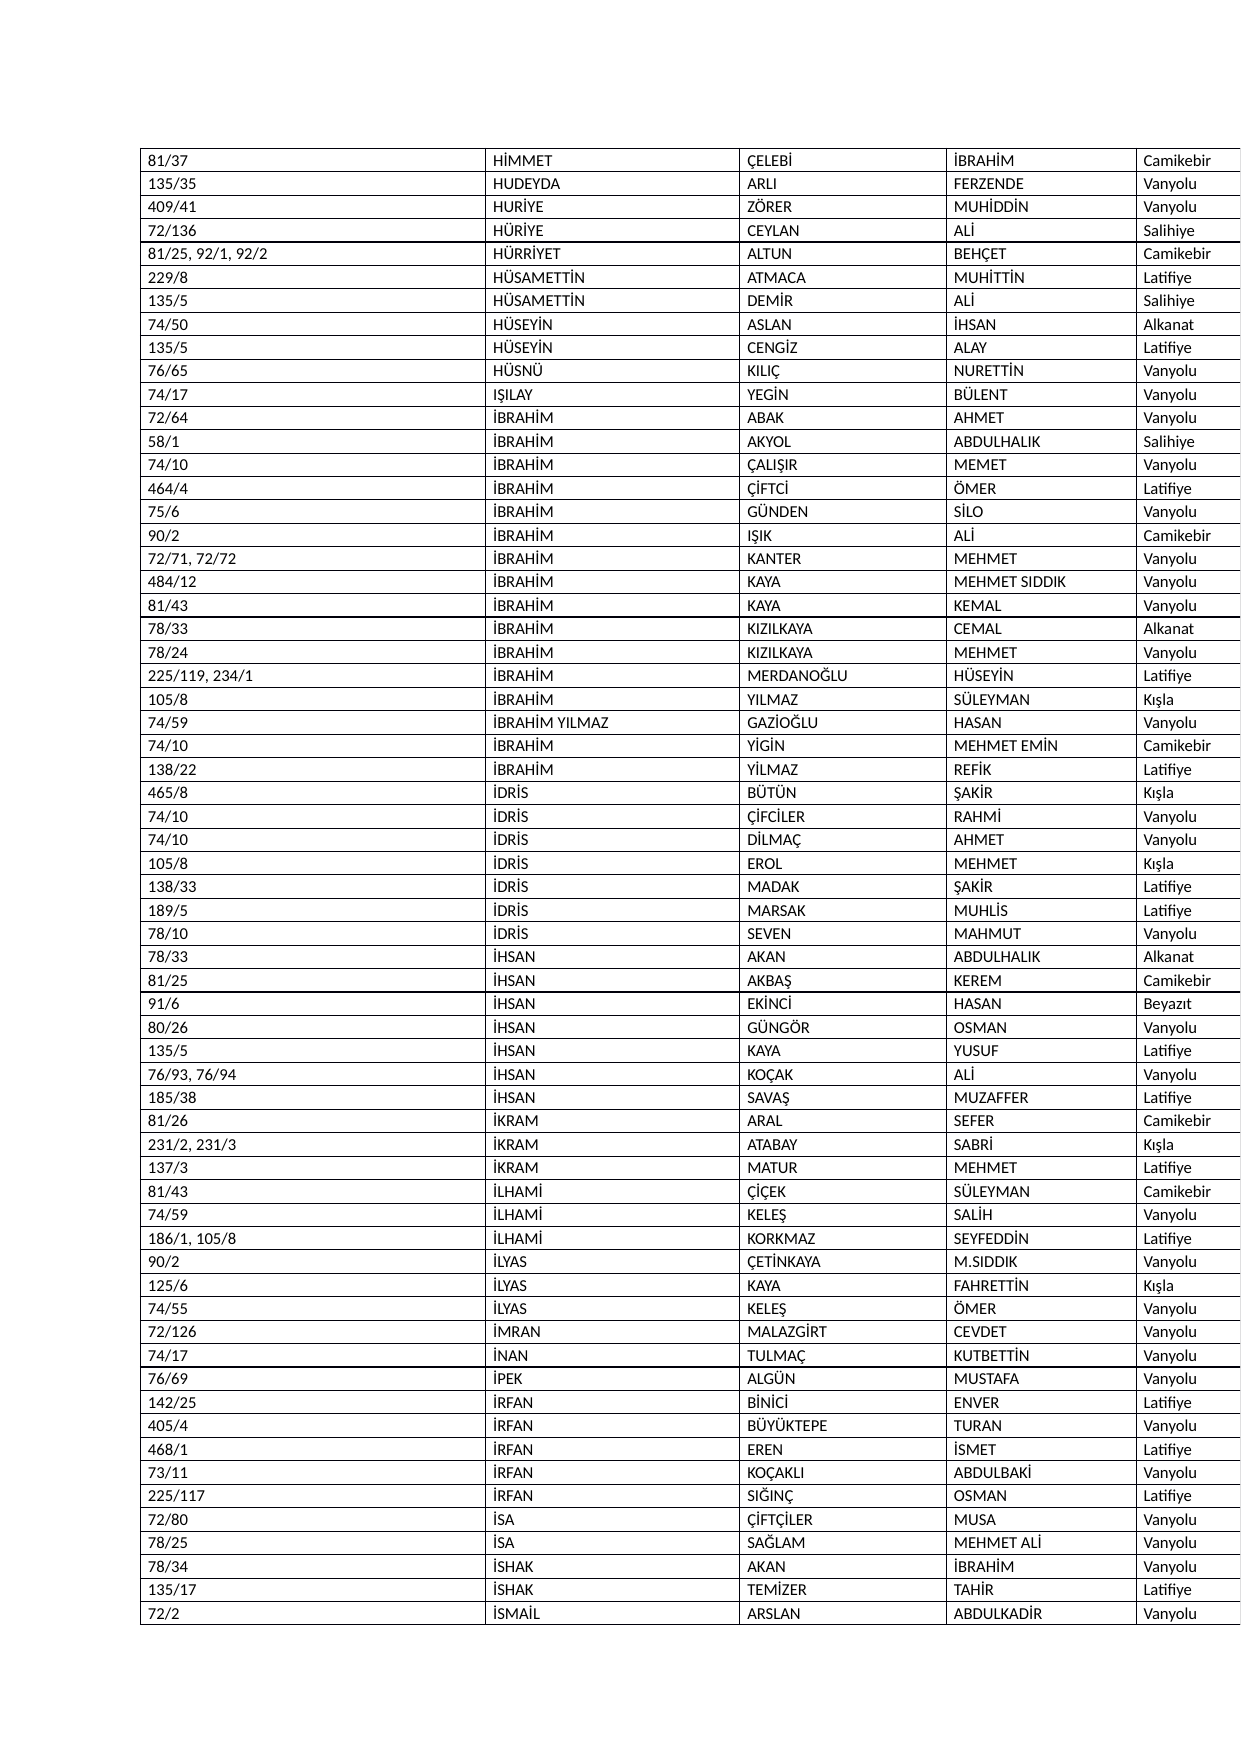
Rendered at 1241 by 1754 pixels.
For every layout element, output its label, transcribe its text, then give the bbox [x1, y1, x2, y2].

table_cell MEHMET [947, 852, 1136, 874]
table_cell KOÇAK [740, 1063, 946, 1085]
table_cell MEHMET [947, 547, 1136, 569]
table_cell Vanyolu [1137, 1555, 1240, 1577]
table_cell MEHMET SIDDIK [947, 571, 1136, 593]
table_cell CENGİZ [740, 336, 946, 359]
table_cell 405/4 [141, 1414, 485, 1437]
table_cell Latifiye [1137, 1086, 1240, 1109]
table_cell BÜYÜKTEPE [740, 1414, 946, 1437]
table_cell Vanyolu [1137, 1508, 1240, 1531]
table_cell İKRAM [486, 1110, 739, 1132]
table_cell Camikebir [1137, 243, 1240, 265]
table_cell GÜNDEN [740, 500, 946, 523]
table_cell Kışla [1137, 782, 1240, 804]
table_cell İBRAHİM [486, 735, 739, 757]
table_cell MEHMET [947, 1157, 1136, 1179]
table_cell İHSAN [947, 313, 1136, 335]
table_cell 74/10 [141, 829, 485, 851]
table_cell 58/1 [141, 430, 485, 452]
table_cell 468/1 [141, 1438, 485, 1460]
table_cell Vanyolu [1137, 922, 1240, 944]
table_cell ÖMER [947, 477, 1136, 499]
table_cell MUZAFFER [947, 1086, 1136, 1109]
table_cell HASAN [947, 993, 1136, 1015]
table_cell EKİNCİ [740, 993, 946, 1015]
table_cell 78/25 [141, 1532, 485, 1554]
table_cell İDRİS [486, 899, 739, 921]
table_cell Latifiye [1137, 1157, 1240, 1179]
table_cell ÇETİNKAYA [740, 1250, 946, 1273]
table_cell Latifiye [1137, 875, 1240, 898]
table_cell Alkanat [1137, 313, 1240, 335]
table_cell SIĞINÇ [740, 1485, 946, 1507]
table_cell İDRİS [486, 922, 739, 944]
table_cell KEMAL [947, 594, 1136, 616]
table_cell 73/11 [141, 1461, 485, 1484]
table_cell ALTUN [740, 243, 946, 265]
table_cell Latifiye [1137, 1438, 1240, 1460]
table_cell TAHİR [947, 1579, 1136, 1601]
table_cell Vanyolu [1137, 1204, 1240, 1226]
table_cell ABDULHALIK [947, 430, 1136, 452]
table_cell SABRİ [947, 1133, 1136, 1156]
table_cell SAĞLAM [740, 1532, 946, 1554]
table_cell 76/69 [141, 1368, 485, 1390]
table_cell 78/33 [141, 946, 485, 968]
table_cell MERDANOĞLU [740, 664, 946, 687]
table_cell 81/26 [141, 1110, 485, 1132]
table_cell KILIÇ [740, 360, 946, 382]
table_cell SEFER [947, 1110, 1136, 1132]
table_cell ATMACA [740, 266, 946, 288]
table_cell MEHMET [947, 641, 1136, 663]
table_cell ÇİFTÇİLER [740, 1508, 946, 1531]
table_cell HÜRRİYET [486, 243, 739, 265]
table_cell KOÇAKLI [740, 1461, 946, 1484]
table_cell ARLI [740, 172, 946, 194]
table_cell 135/5 [141, 336, 485, 359]
table_cell ZÖRER [740, 196, 946, 218]
table_cell MATUR [740, 1157, 946, 1179]
table_cell ALİ [947, 289, 1136, 312]
table_cell YUSUF [947, 1039, 1136, 1062]
table_cell ÇİFCİLER [740, 805, 946, 827]
table_cell Vanyolu [1137, 407, 1240, 429]
table_cell Vanyolu [1137, 547, 1240, 569]
table_cell 135/17 [141, 1579, 485, 1601]
table_cell Kışla [1137, 1274, 1240, 1296]
table_cell 484/12 [141, 571, 485, 593]
table_cell Latifiye [1137, 477, 1240, 499]
table_cell Latifiye [1137, 336, 1240, 359]
table_cell ÇİÇEK [740, 1180, 946, 1202]
table_cell EREN [740, 1438, 946, 1460]
table_cell HURİYE [486, 196, 739, 218]
table_cell İBRAHİM [486, 641, 739, 663]
table_cell 72/2 [141, 1602, 485, 1624]
table_cell MAHMUT [947, 922, 1136, 944]
table_cell İHSAN [486, 1086, 739, 1109]
table_cell Vanyolu [1137, 1368, 1240, 1390]
table_cell İLYAS [486, 1297, 739, 1319]
table_cell 81/25, 92/1, 92/2 [141, 243, 485, 265]
table_cell 81/25 [141, 969, 485, 991]
table_cell İSHAK [486, 1555, 739, 1577]
table_cell 81/37 [141, 149, 485, 171]
table_cell İRFAN [486, 1438, 739, 1460]
table_cell YİLMAZ [740, 758, 946, 781]
table_cell Vanyolu [1137, 1016, 1240, 1038]
table_cell Vanyolu [1137, 711, 1240, 734]
table_cell SİLO [947, 500, 1136, 523]
table_cell 91/6 [141, 993, 485, 1015]
table_cell Vanyolu [1137, 641, 1240, 663]
table_cell 105/8 [141, 688, 485, 710]
table_cell 72/136 [141, 219, 485, 241]
table_cell ABDULKADİR [947, 1602, 1136, 1624]
table_cell MUHİDDİN [947, 196, 1136, 218]
table_cell İBRAHİM [947, 1555, 1136, 1577]
table_cell YİGİN [740, 735, 946, 757]
table_cell ALİ [947, 219, 1136, 241]
table_cell FAHRETTİN [947, 1274, 1136, 1296]
table_cell SAVAŞ [740, 1086, 946, 1109]
table_cell Vanyolu [1137, 454, 1240, 476]
table_cell ÇELEBİ [740, 149, 946, 171]
table_cell ÇALIŞIR [740, 454, 946, 476]
table_cell İHSAN [486, 946, 739, 968]
table_cell ARAL [740, 1110, 946, 1132]
table_cell ENVER [947, 1391, 1136, 1413]
table_cell Camikebir [1137, 1180, 1240, 1202]
table_cell YILMAZ [740, 688, 946, 710]
table_cell Latifiye [1137, 1485, 1240, 1507]
table_cell 72/80 [141, 1508, 485, 1531]
table_cell Vanyolu [1137, 360, 1240, 382]
table_cell Vanyolu [1137, 594, 1240, 616]
table_cell SÜLEYMAN [947, 1180, 1136, 1202]
table_cell İSMET [947, 1438, 1136, 1460]
table_cell İRFAN [486, 1414, 739, 1437]
table_cell İBRAHİM [486, 477, 739, 499]
table_cell HÜSNÜ [486, 360, 739, 382]
table_cell 78/34 [141, 1555, 485, 1577]
table_cell Vanyolu [1137, 1532, 1240, 1554]
table_cell Alkanat [1137, 946, 1240, 968]
table_cell ABAK [740, 407, 946, 429]
table_cell ALAY [947, 336, 1136, 359]
table_cell İSMAİL [486, 1602, 739, 1624]
table_cell SEVEN [740, 922, 946, 944]
table_cell Vanyolu [1137, 500, 1240, 523]
table_cell İBRAHİM YILMAZ [486, 711, 739, 734]
table_cell 74/59 [141, 711, 485, 734]
table_cell İMRAN [486, 1321, 739, 1343]
table_cell HASAN [947, 711, 1136, 734]
table_cell 138/33 [141, 875, 485, 898]
table_cell 225/119, 234/1 [141, 664, 485, 687]
table_cell KEREM [947, 969, 1136, 991]
table_cell KORKMAZ [740, 1227, 946, 1249]
table_cell KAYA [740, 1274, 946, 1296]
table_cell ATABAY [740, 1133, 946, 1156]
table_cell 72/126 [141, 1321, 485, 1343]
table_cell 74/10 [141, 454, 485, 476]
table_cell ABDULHALIK [947, 946, 1136, 968]
table_cell KUTBETTİN [947, 1344, 1136, 1366]
table_cell İPEK [486, 1368, 739, 1390]
table_cell Vanyolu [1137, 1461, 1240, 1484]
table_cell İBRAHİM [486, 524, 739, 546]
table_cell KAYA [740, 1039, 946, 1062]
table_cell Vanyolu [1137, 1321, 1240, 1343]
table_cell İBRAHİM [486, 618, 739, 640]
table_cell Vanyolu [1137, 1250, 1240, 1273]
table_cell ALİ [947, 524, 1136, 546]
table_cell Vanyolu [1137, 1414, 1240, 1437]
table_cell Latifiye [1137, 664, 1240, 687]
table_cell 81/43 [141, 1180, 485, 1202]
table_cell Kışla [1137, 1133, 1240, 1156]
table_cell TULMAÇ [740, 1344, 946, 1366]
table_cell NURETTİN [947, 360, 1136, 382]
table_cell İBRAHİM [486, 594, 739, 616]
table_cell IŞILAY [486, 383, 739, 406]
table_cell İHSAN [486, 1063, 739, 1085]
table_cell ALGÜN [740, 1368, 946, 1390]
table_cell HUDEYDA [486, 172, 739, 194]
table_cell HÜSEYİN [947, 664, 1136, 687]
table_cell TEMİZER [740, 1579, 946, 1601]
table_cell Latifiye [1137, 1579, 1240, 1601]
table_cell 189/5 [141, 899, 485, 921]
table_cell ARSLAN [740, 1602, 946, 1624]
table_cell Alkanat [1137, 618, 1240, 640]
table_cell 135/5 [141, 289, 485, 312]
table_cell Camikebir [1137, 149, 1240, 171]
table_cell 74/10 [141, 735, 485, 757]
table_cell Latifiye [1137, 758, 1240, 781]
table_cell REFİK [947, 758, 1136, 781]
table_cell İBRAHİM [947, 149, 1136, 171]
table_cell 90/2 [141, 524, 485, 546]
table_cell Latifiye [1137, 899, 1240, 921]
table_cell İDRİS [486, 852, 739, 874]
table_cell 81/43 [141, 594, 485, 616]
table_cell 225/117 [141, 1485, 485, 1507]
table_cell 76/65 [141, 360, 485, 382]
table_cell İLYAS [486, 1274, 739, 1296]
table_cell CEYLAN [740, 219, 946, 241]
table_cell Camikebir [1137, 969, 1240, 991]
table_cell 105/8 [141, 852, 485, 874]
table_cell Kışla [1137, 852, 1240, 874]
table_cell Salihiye [1137, 430, 1240, 452]
table_cell İDRİS [486, 805, 739, 827]
table_cell 74/17 [141, 1344, 485, 1366]
table_cell ŞAKİR [947, 782, 1136, 804]
table_cell 138/22 [141, 758, 485, 781]
table_cell SÜLEYMAN [947, 688, 1136, 710]
table_cell KAYA [740, 571, 946, 593]
table_cell Vanyolu [1137, 1344, 1240, 1366]
table_cell KELEŞ [740, 1204, 946, 1226]
table_cell Salihiye [1137, 289, 1240, 312]
table_cell BÜTÜN [740, 782, 946, 804]
table_cell MARSAK [740, 899, 946, 921]
table_cell MEHMET ALİ [947, 1532, 1136, 1554]
table_cell TURAN [947, 1414, 1136, 1437]
table_cell HÜSAMETTİN [486, 289, 739, 312]
table_cell Vanyolu [1137, 1063, 1240, 1085]
table_cell HÜSEYİN [486, 336, 739, 359]
table_cell İDRİS [486, 829, 739, 851]
table_cell İLHAMİ [486, 1204, 739, 1226]
table_cell 74/55 [141, 1297, 485, 1319]
table_cell 74/17 [141, 383, 485, 406]
table_cell RAHMİ [947, 805, 1136, 827]
table_cell AKBAŞ [740, 969, 946, 991]
table_cell HÜSEYİN [486, 313, 739, 335]
table_cell İLHAMİ [486, 1227, 739, 1249]
table_cell 142/25 [141, 1391, 485, 1413]
table_cell Latifiye [1137, 266, 1240, 288]
table_cell İHSAN [486, 993, 739, 1015]
table_cell Vanyolu [1137, 1602, 1240, 1624]
table_cell İBRAHİM [486, 758, 739, 781]
table_cell Camikebir [1137, 735, 1240, 757]
table_cell ABDULBAKİ [947, 1461, 1136, 1484]
table_cell 125/6 [141, 1274, 485, 1296]
table_cell BİNİCİ [740, 1391, 946, 1413]
table_cell ÇİFTCİ [740, 477, 946, 499]
table_cell AHMET [947, 829, 1136, 851]
table_cell AKYOL [740, 430, 946, 452]
table_cell MEMET [947, 454, 1136, 476]
table_cell AKAN [740, 1555, 946, 1577]
table_cell İHSAN [486, 969, 739, 991]
table_cell GÜNGÖR [740, 1016, 946, 1038]
table_cell ASLAN [740, 313, 946, 335]
table_cell AKAN [740, 946, 946, 968]
table_cell 135/5 [141, 1039, 485, 1062]
table_cell İBRAHİM [486, 571, 739, 593]
table_cell MUHİTTİN [947, 266, 1136, 288]
table_cell İSA [486, 1532, 739, 1554]
table_cell KIZILKAYA [740, 641, 946, 663]
table_cell HÜRİYE [486, 219, 739, 241]
table_cell KELEŞ [740, 1297, 946, 1319]
table_cell DİLMAÇ [740, 829, 946, 851]
table_cell Vanyolu [1137, 829, 1240, 851]
table_cell Vanyolu [1137, 1297, 1240, 1319]
table_cell 90/2 [141, 1250, 485, 1273]
table_cell Latifiye [1137, 1039, 1240, 1062]
table_cell 464/4 [141, 477, 485, 499]
table_cell CEMAL [947, 618, 1136, 640]
table_cell ŞAKİR [947, 875, 1136, 898]
table_cell Latifiye [1137, 1391, 1240, 1413]
table_cell İSHAK [486, 1579, 739, 1601]
table_cell Vanyolu [1137, 383, 1240, 406]
table_cell İBRAHİM [486, 688, 739, 710]
table_cell KIZILKAYA [740, 618, 946, 640]
table_cell İBRAHİM [486, 547, 739, 569]
table_cell Kışla [1137, 688, 1240, 710]
table_cell 465/8 [141, 782, 485, 804]
table_cell Latifiye [1137, 1227, 1240, 1249]
table_cell YEGİN [740, 383, 946, 406]
table_cell OSMAN [947, 1485, 1136, 1507]
table_cell İRFAN [486, 1485, 739, 1507]
table_cell 78/33 [141, 618, 485, 640]
table_cell 80/26 [141, 1016, 485, 1038]
table_cell SALİH [947, 1204, 1136, 1226]
table_cell Vanyolu [1137, 805, 1240, 827]
table_cell 75/6 [141, 500, 485, 523]
table_cell 185/38 [141, 1086, 485, 1109]
table_cell 76/93, 76/94 [141, 1063, 485, 1085]
table_cell Vanyolu [1137, 172, 1240, 194]
table_cell HÜSAMETTİN [486, 266, 739, 288]
table_cell İRFAN [486, 1391, 739, 1413]
table_cell 72/64 [141, 407, 485, 429]
table_cell MADAK [740, 875, 946, 898]
table_cell 229/8 [141, 266, 485, 288]
table_cell İBRAHİM [486, 407, 739, 429]
table_cell MUSTAFA [947, 1368, 1136, 1390]
table_cell İHSAN [486, 1039, 739, 1062]
table_cell İBRAHİM [486, 664, 739, 687]
table_cell FERZENDE [947, 172, 1136, 194]
table_cell İKRAM [486, 1133, 739, 1156]
table_cell 137/3 [141, 1157, 485, 1179]
table_cell İDRİS [486, 875, 739, 898]
table_cell Beyazıt [1137, 993, 1240, 1015]
table_cell OSMAN [947, 1016, 1136, 1038]
table_cell 186/1, 105/8 [141, 1227, 485, 1249]
table_cell 231/2, 231/3 [141, 1133, 485, 1156]
table_cell EROL [740, 852, 946, 874]
table_cell CEVDET [947, 1321, 1136, 1343]
table_cell İDRİS [486, 782, 739, 804]
table_cell İBRAHİM [486, 500, 739, 523]
table_cell İHSAN [486, 1016, 739, 1038]
table_cell IŞIK [740, 524, 946, 546]
table_cell 74/10 [141, 805, 485, 827]
table_cell İBRAHİM [486, 430, 739, 452]
table_cell İBRAHİM [486, 454, 739, 476]
table_cell Salihiye [1137, 219, 1240, 241]
table_cell AHMET [947, 407, 1136, 429]
table_cell DEMİR [740, 289, 946, 312]
table_cell KAYA [740, 594, 946, 616]
table_cell 135/35 [141, 172, 485, 194]
table_cell 78/24 [141, 641, 485, 663]
table_cell İNAN [486, 1344, 739, 1366]
table_cell BÜLENT [947, 383, 1136, 406]
table_cell İSA [486, 1508, 739, 1531]
table_cell İRFAN [486, 1461, 739, 1484]
table_cell 74/59 [141, 1204, 485, 1226]
table_cell 409/41 [141, 196, 485, 218]
table_cell KANTER [740, 547, 946, 569]
table_cell M.SIDDIK [947, 1250, 1136, 1273]
table_cell 72/71, 72/72 [141, 547, 485, 569]
table_cell 74/50 [141, 313, 485, 335]
table_cell ALİ [947, 1063, 1136, 1085]
table_cell Camikebir [1137, 524, 1240, 546]
table_cell SEYFEDDİN [947, 1227, 1136, 1249]
table_cell 78/10 [141, 922, 485, 944]
table_cell MALAZGİRT [740, 1321, 946, 1343]
table_cell HİMMET [486, 149, 739, 171]
table_cell İLHAMİ [486, 1180, 739, 1202]
table_cell GAZİOĞLU [740, 711, 946, 734]
table_cell MUSA [947, 1508, 1136, 1531]
table_cell Vanyolu [1137, 571, 1240, 593]
table_cell MEHMET EMİN [947, 735, 1136, 757]
table_cell Camikebir [1137, 1110, 1240, 1132]
table_cell Vanyolu [1137, 196, 1240, 218]
table_cell ÖMER [947, 1297, 1136, 1319]
table_cell MUHLİS [947, 899, 1136, 921]
table_cell İKRAM [486, 1157, 739, 1179]
table_cell İLYAS [486, 1250, 739, 1273]
table_cell BEHÇET [947, 243, 1136, 265]
